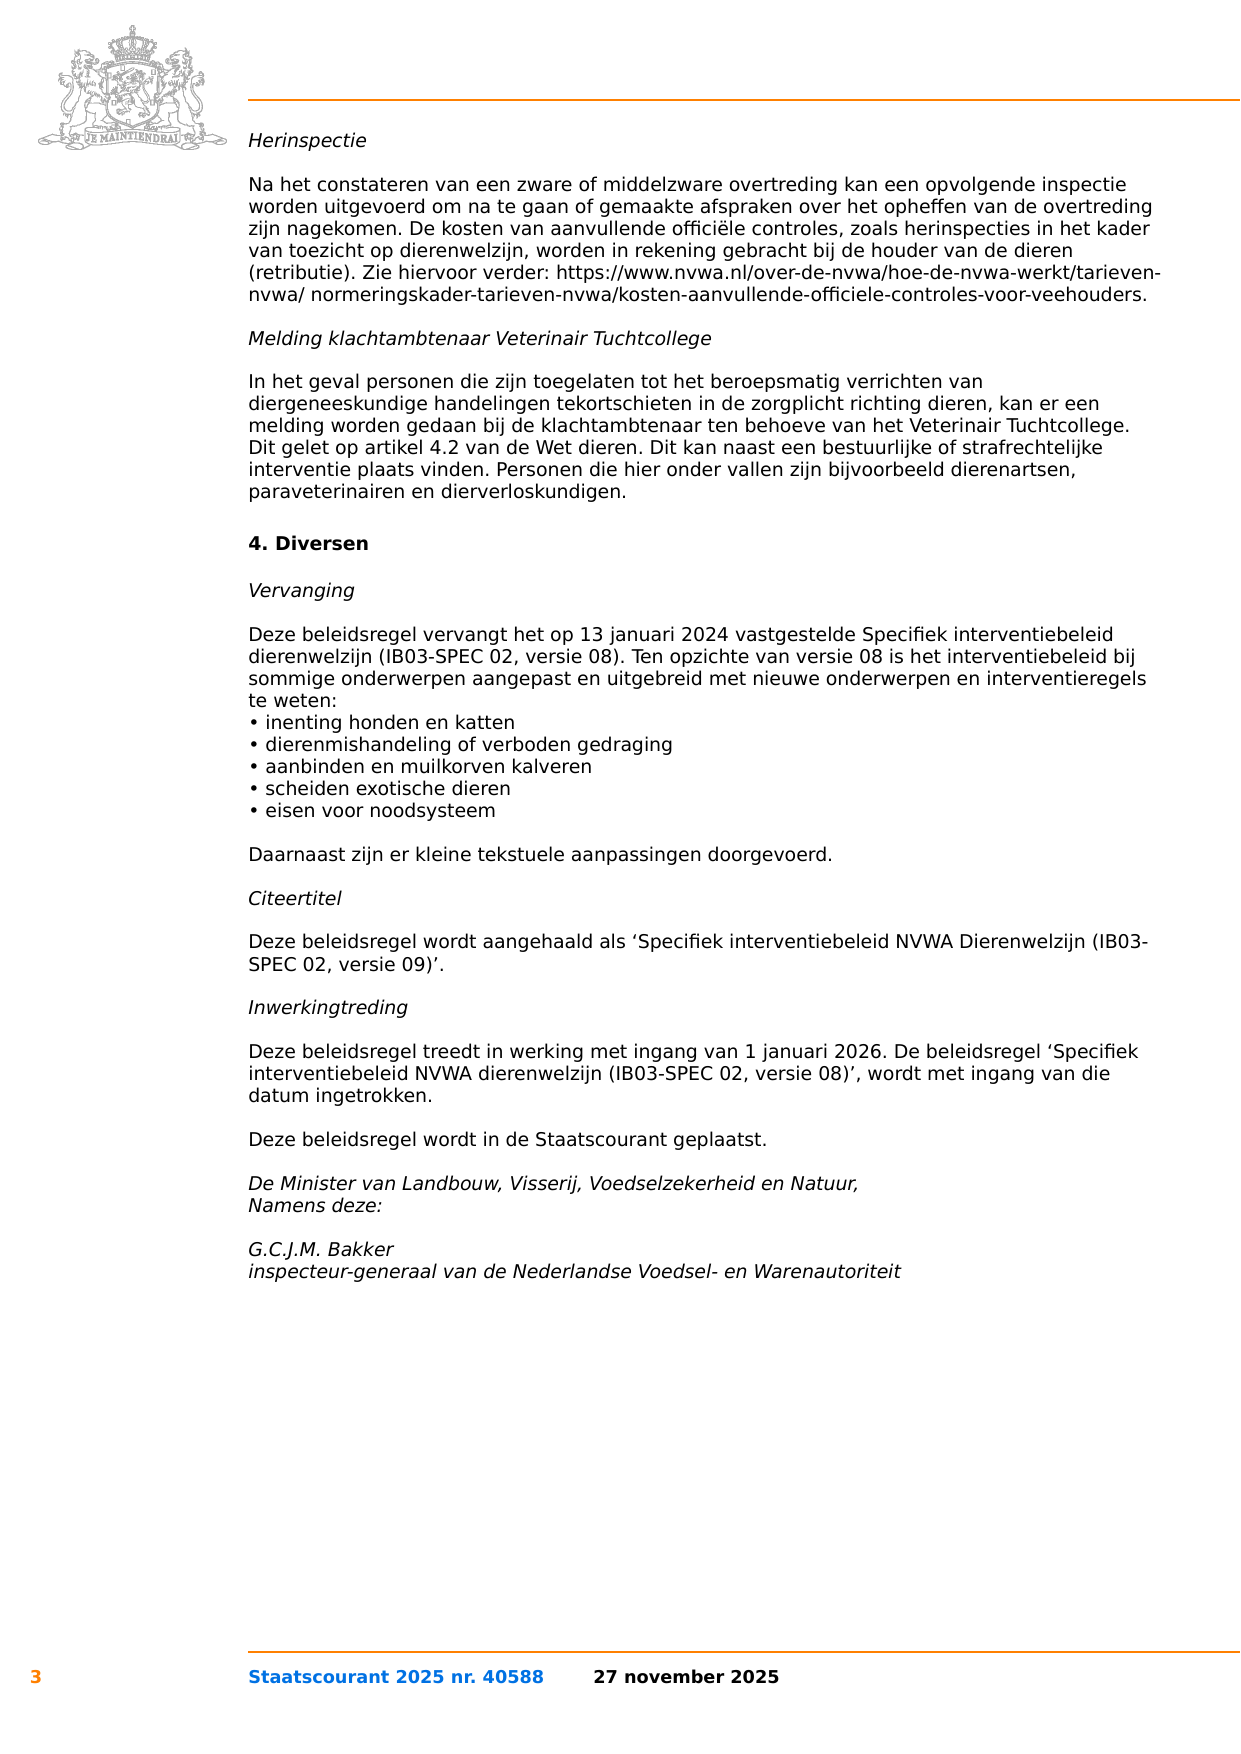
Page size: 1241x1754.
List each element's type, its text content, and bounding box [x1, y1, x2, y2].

subtitle Melding klachtambtenaar Veterinair Tuchtcollege [248, 327, 1163, 349]
text In het geval personen die zijn toegelaten tot het beroepsmatig verrichten van diergeneeskundige handelingen tekortschieten in de zorgplicht richting dieren, kan er een melding worden gedaan bij de klachtambtenaar ten behoeve van het Veterinair Tuchtcollege. Dit gelet op artikel 4.2 van de Wet dieren. Dit kan naast een bestuurlijke of strafrechtelijke interventie plaats vinden. Personen die hier onder vallen zijn bijvoorbeeld dierenartsen, paraveterinairen en dierverloskundigen. [248, 371, 1163, 503]
text • inenting honden en katten [248, 712, 1163, 734]
subtitle Citeertitel [248, 888, 1163, 909]
text Deze beleidsregel wordt in de Staatscourant geplaatst. [248, 1129, 1163, 1151]
text Na het constateren van een zware of middelzware overtreding kan een opvolgende inspectie worden uitgevoerd om na te gaan of gemaakte afspraken over het opheffen van de overtreding zijn nagekomen. De kosten van aanvullende officiële controles, zoals herinspecties in het kader van toezicht op dierenwelzijn, worden in rekening gebracht bij de houder van de dieren (retributie). Zie hiervoor verder: https://www.nvwa.nl/over-de-nvwa/hoe-de-nvwa-werkt/tarieven-nvwa/ normeringskader-tarieven-nvwa/kosten-aanvullende-officiele-controles-voor-veehouders. [248, 174, 1163, 306]
text • scheiden exotische dieren [248, 778, 1163, 800]
text • eisen voor noodsysteem [248, 800, 1163, 822]
text Deze beleidsregel vervangt het op 13 januari 2024 vastgestelde Specifiek interventiebeleid dierenwelzijn (IB03-SPEC 02, versie 08). Ten opzichte van versie 08 is het interventiebeleid bij sommige onderwerpen aangepast en uitgebreid met nieuwe onderwerpen en interventieregels te weten: [248, 624, 1163, 712]
text Deze beleidsregel treedt in werking met ingang van 1 januari 2026. De beleidsregel ‘Specifiek interventiebeleid NVWA dierenwelzijn (IB03-SPEC 02, versie 08)’, wordt met ingang van die datum ingetrokken. [248, 1041, 1163, 1107]
picture [38, 25, 227, 150]
text De Minister van Landbouw, Visserij, Voedselzekerheid en Natuur, Namens deze: G.C.J.M. Bakker inspecteur-generaal van de Nederlandse Voedsel- en Warenautoriteit [248, 1173, 1163, 1283]
text • dierenmishandeling of verboden gedraging [248, 734, 1163, 756]
subtitle 4. Diversen [248, 533, 1163, 555]
subtitle Vervanging [248, 580, 1163, 602]
subtitle Inwerkingtreding [248, 997, 1163, 1019]
text • aanbinden en muilkorven kalveren [248, 756, 1163, 778]
text Deze beleidsregel wordt aangehaald als ‘Specifiek interventiebeleid NVWA Dierenwelzijn (IB03-SPEC 02, versie 09)’. [248, 931, 1163, 975]
subtitle Herinspectie [248, 130, 1163, 152]
text Daarnaast zijn er kleine tekstuele aanpassingen doorgevoerd. [248, 844, 1163, 866]
